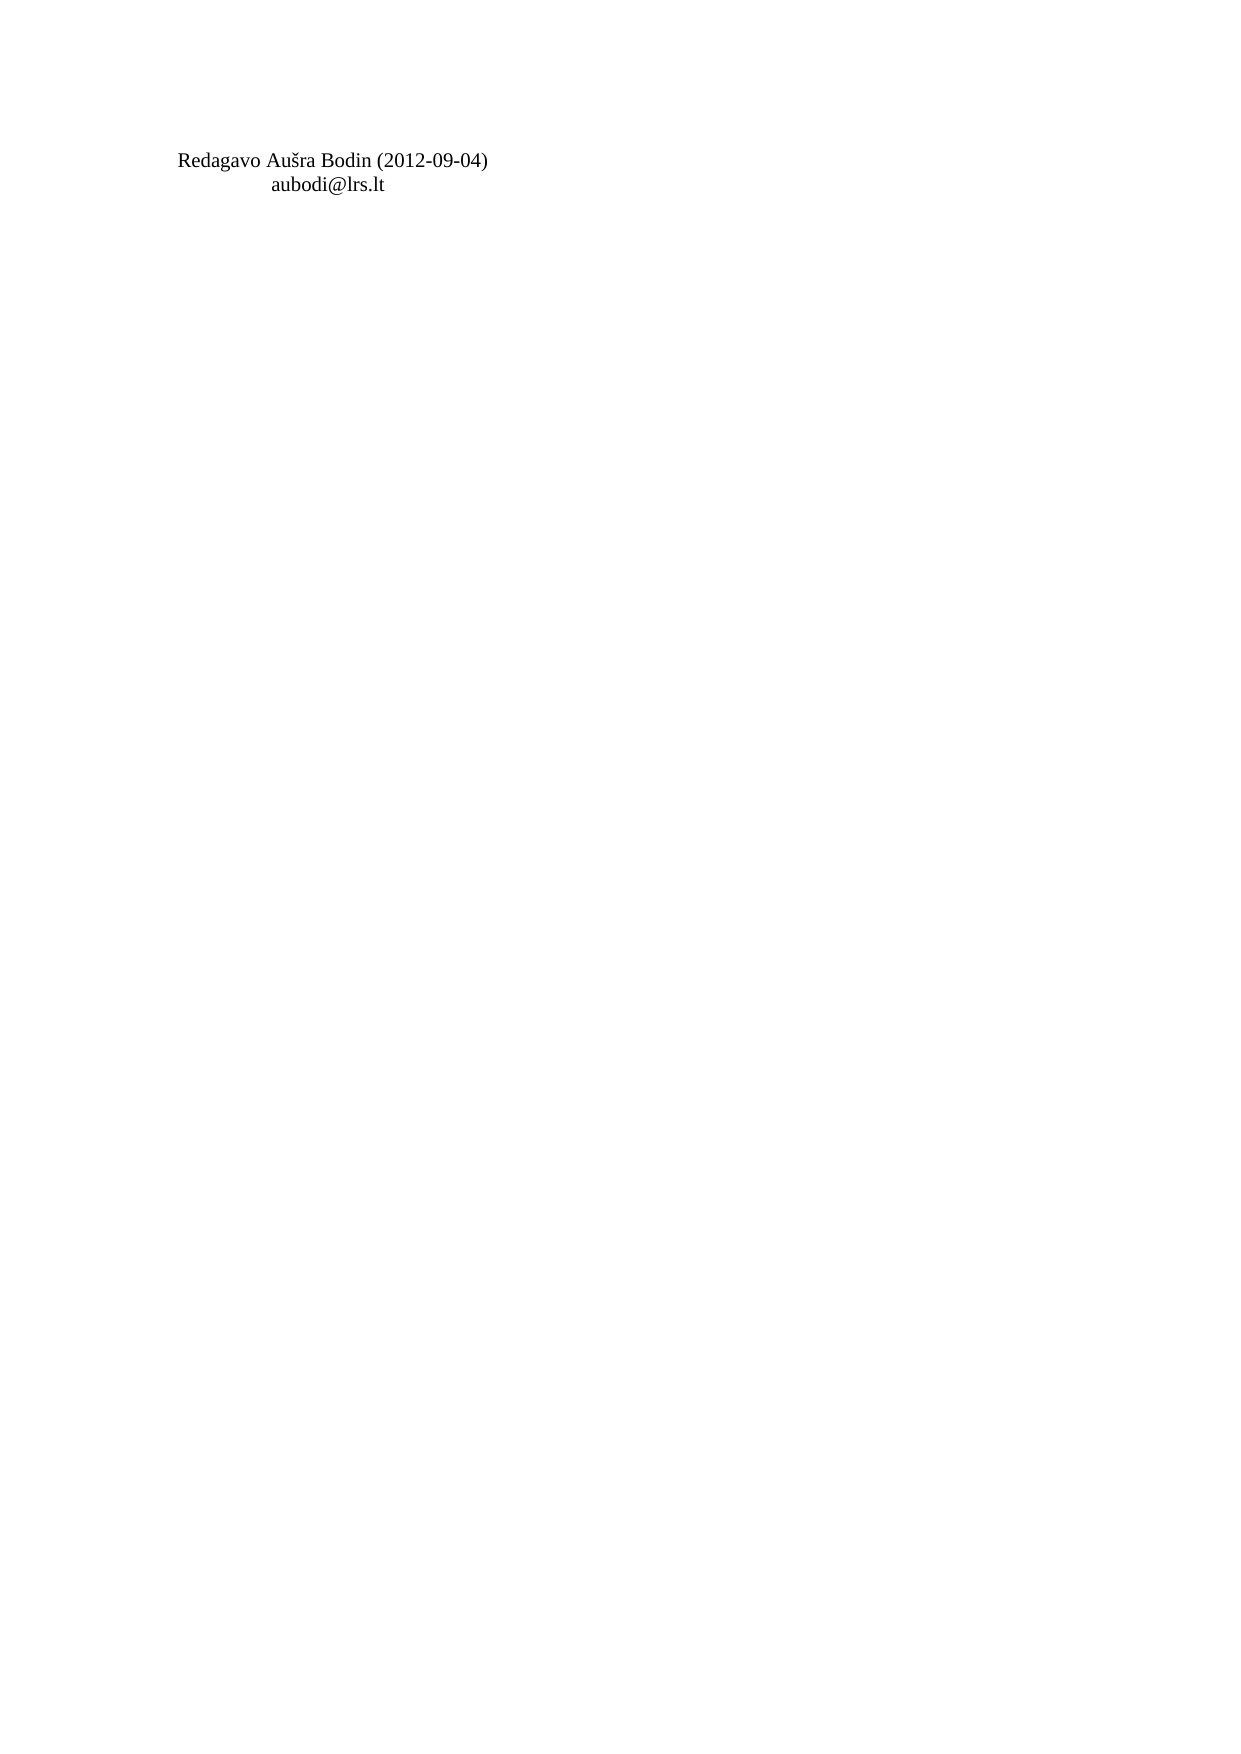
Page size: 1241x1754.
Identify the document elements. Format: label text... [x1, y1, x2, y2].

text Redagavo Aušra Bodin (2012-09-04) [177, 148, 1122, 172]
text aubodi@lrs.lt [177, 172, 1122, 196]
